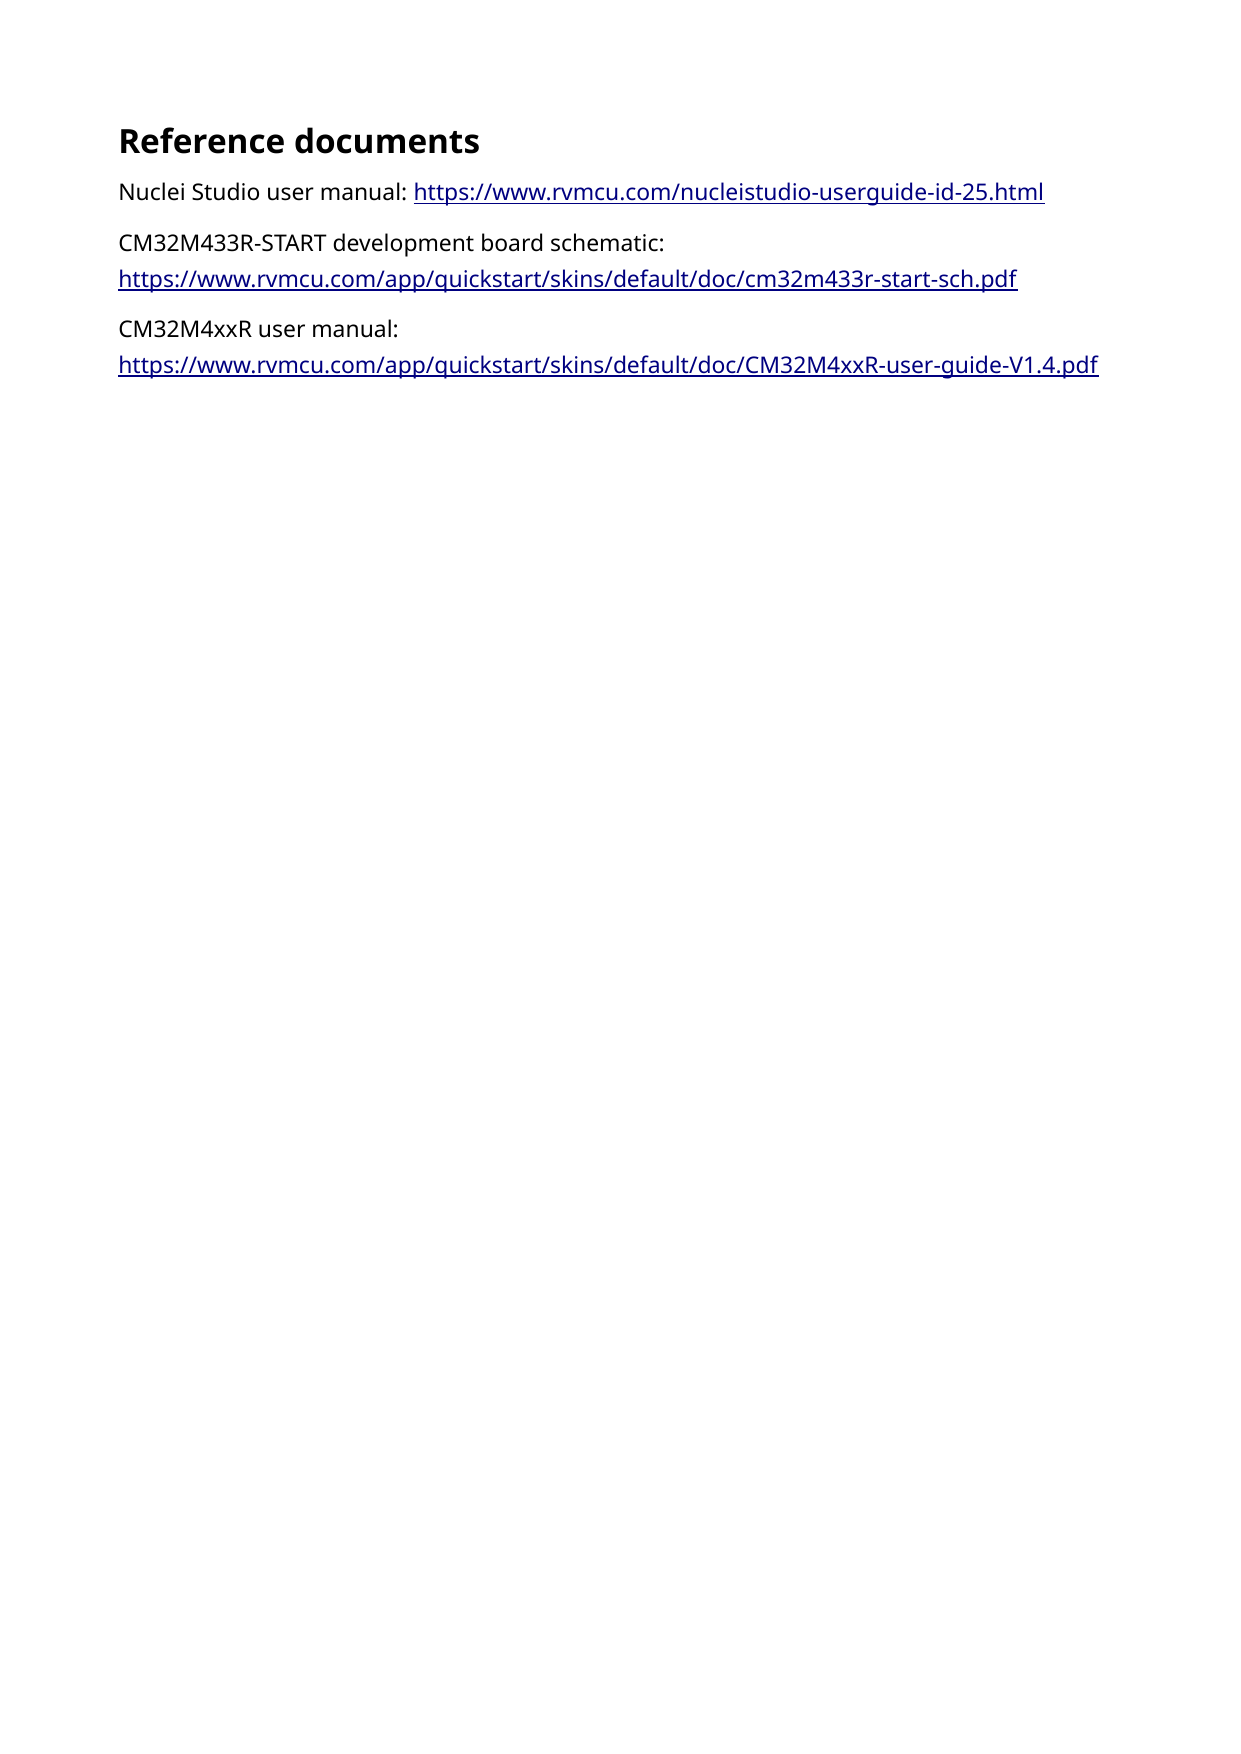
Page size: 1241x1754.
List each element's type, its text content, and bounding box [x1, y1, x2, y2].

text CM32M433R-START development board schematic: https://www.rvmcu.com/app/quickstart/skins/default/doc/cm32m433r-start-sch.pdf [118, 227, 1122, 294]
text Nuclei Studio user manual: https://www.rvmcu.com/nucleistudio-userguide-id-25.html [118, 176, 1122, 207]
subtitle Reference documents [118, 118, 1122, 163]
text CM32M4xxR user manual: https://www.rvmcu.com/app/quickstart/skins/default/doc/CM32M4xxR-user-guide-V1.4.pdf [118, 313, 1122, 380]
